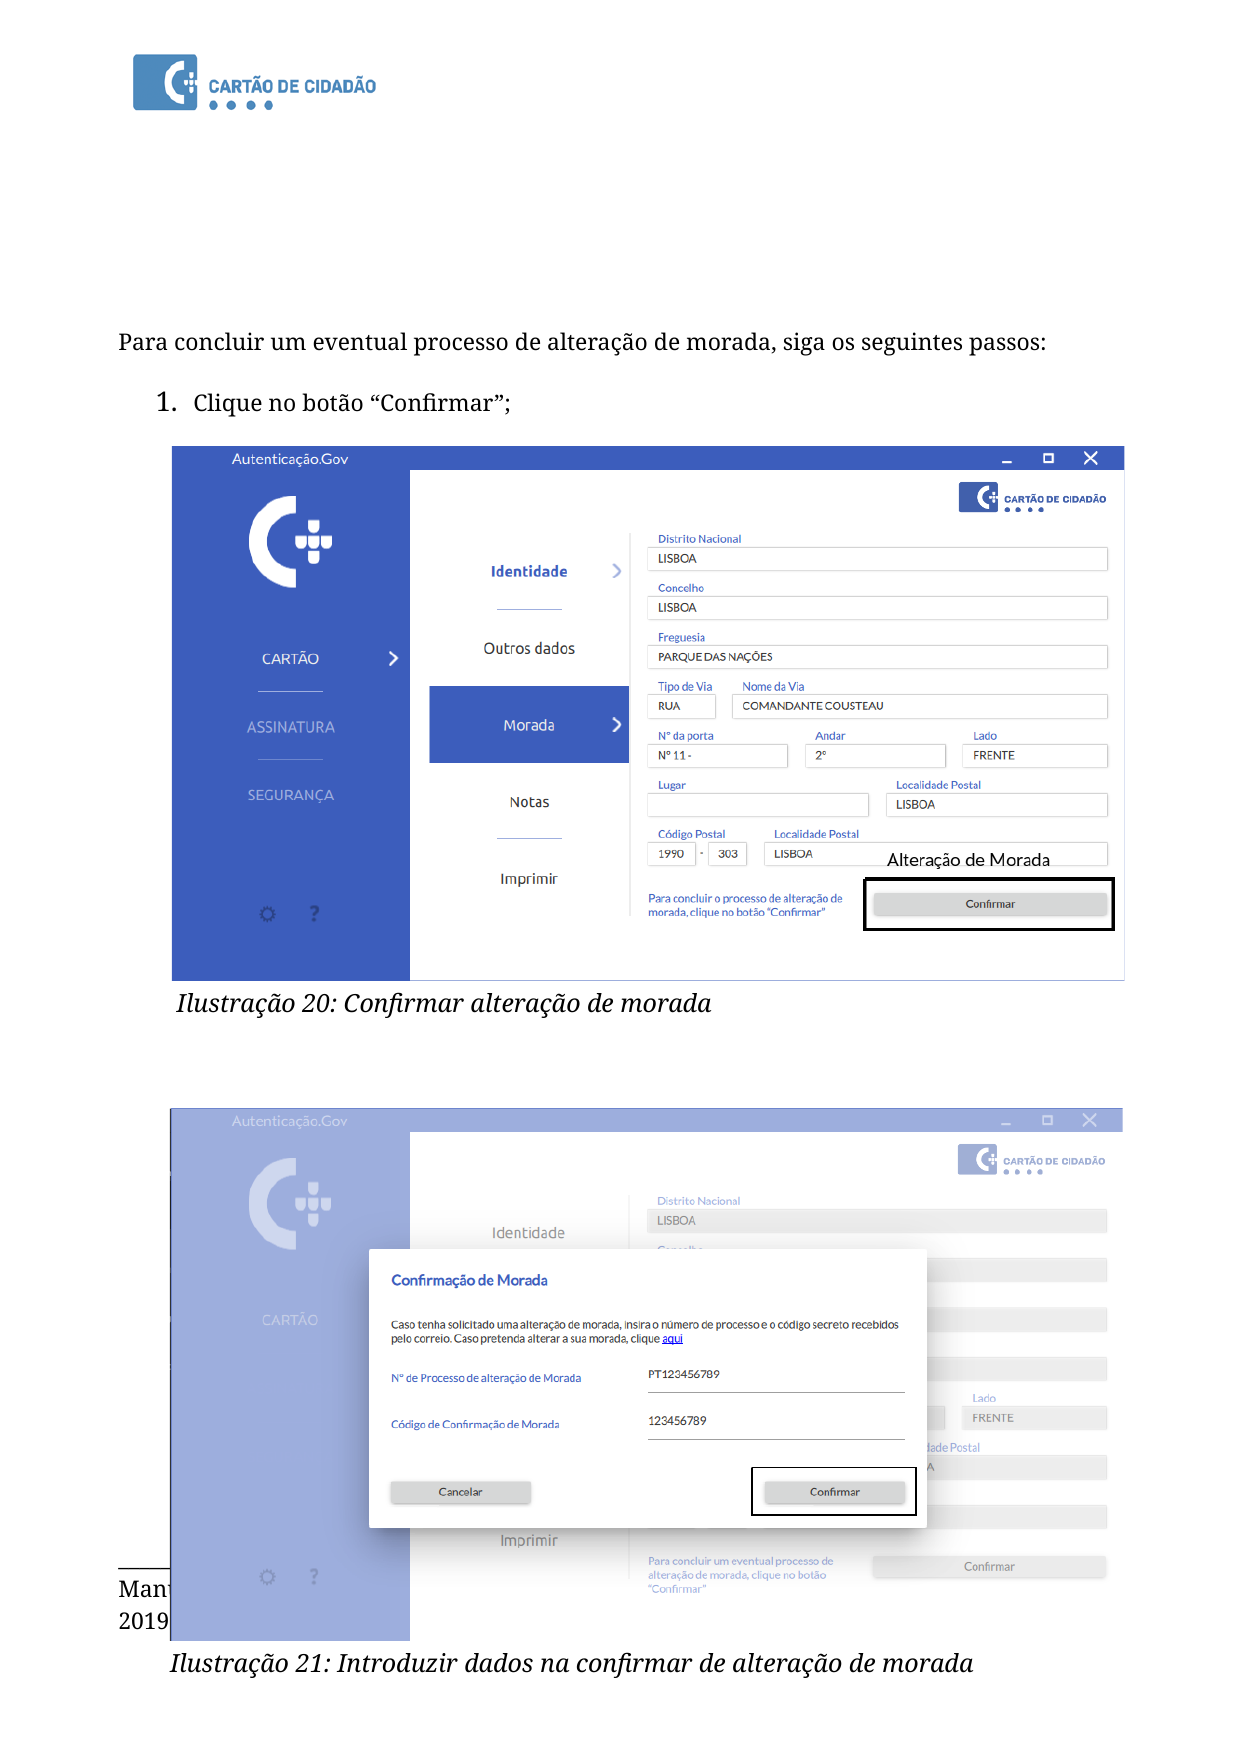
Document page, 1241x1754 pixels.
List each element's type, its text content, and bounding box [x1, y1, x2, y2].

picture [130, 47, 423, 118]
text Para concluir um eventual processo de alteração de morada, siga os seguintes passos: [118, 326, 1122, 357]
picture [169, 1108, 1123, 1641]
picture [171, 446, 1125, 981]
list Clique no botão “Confirmar”; [156, 382, 1122, 419]
list Ilustração 20: Confirmar alteração de morada [176, 981, 1120, 1020]
list Ilustração 21: Introduzir dados na confirmar de alteração de morada [170, 1641, 1122, 1680]
